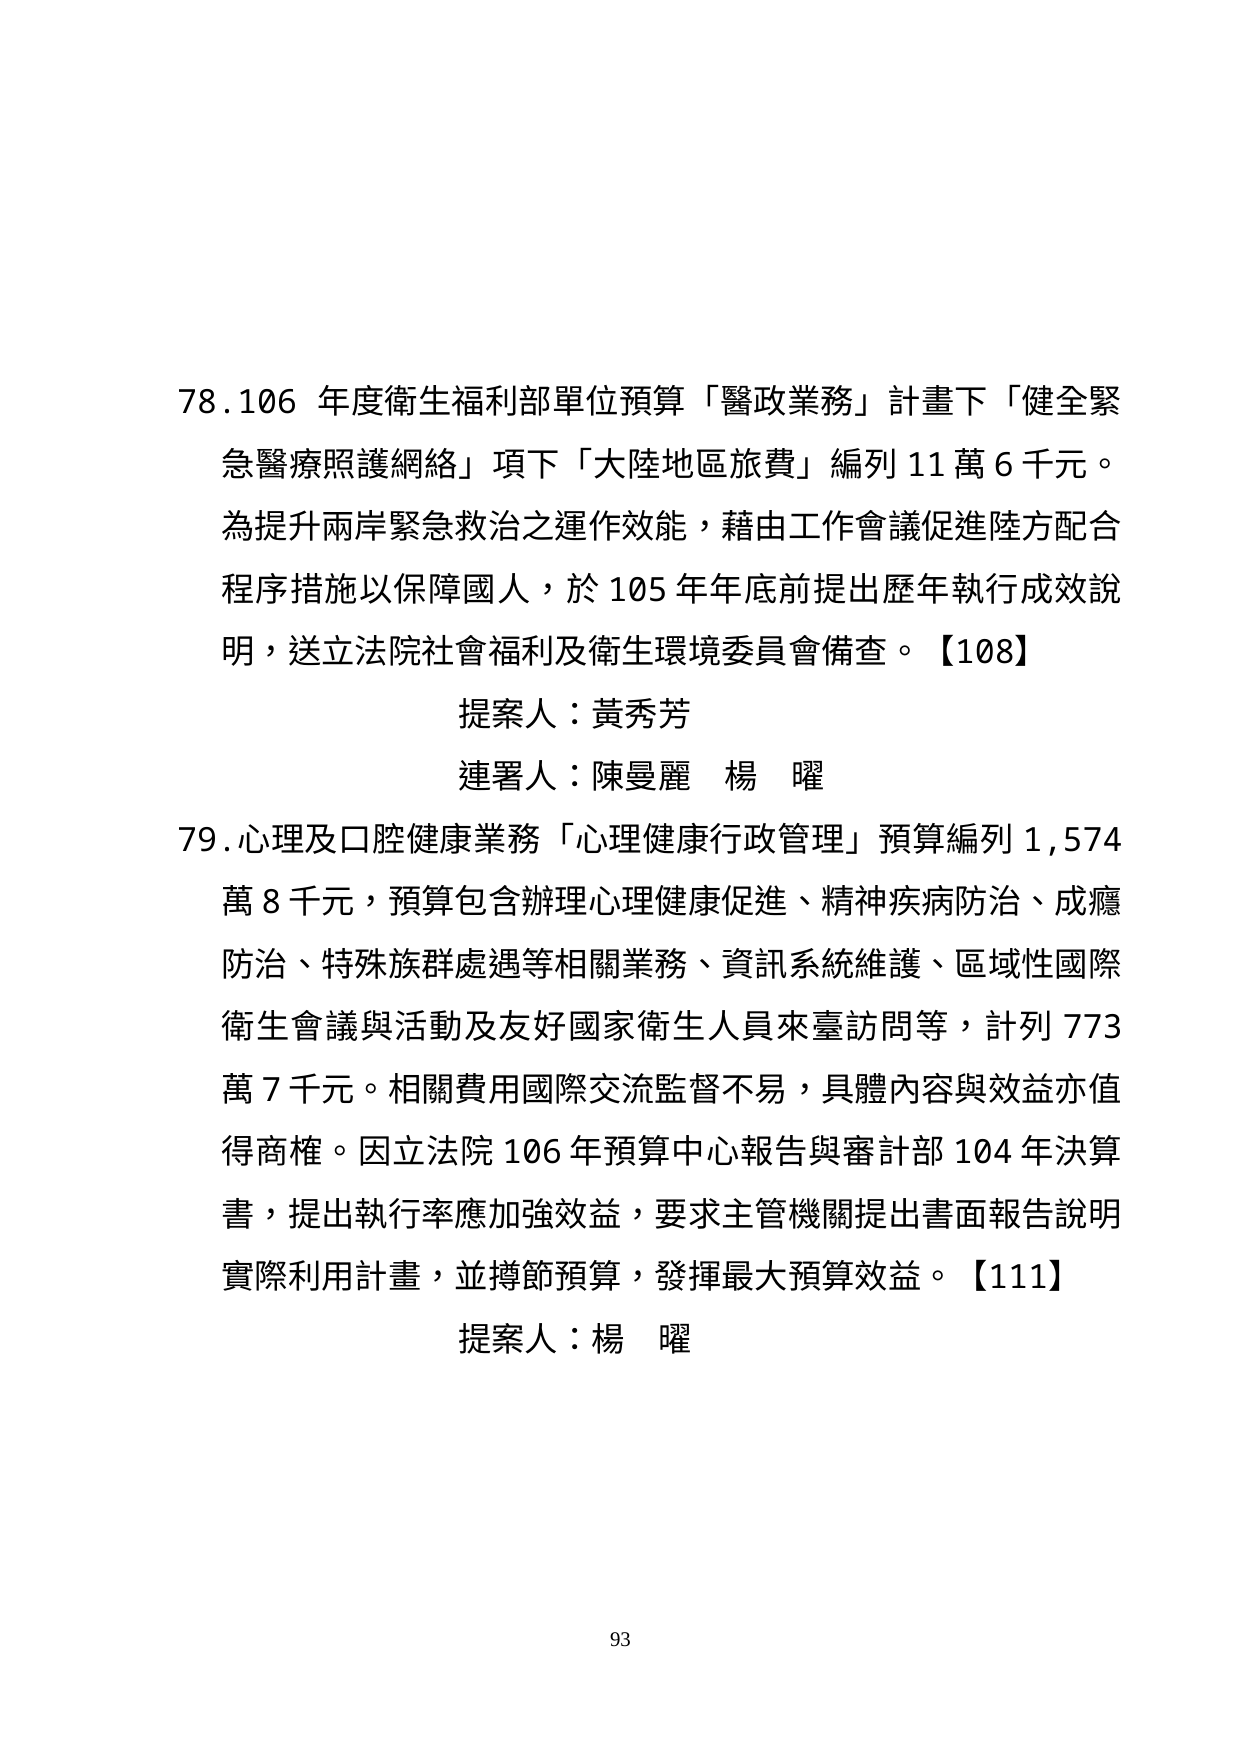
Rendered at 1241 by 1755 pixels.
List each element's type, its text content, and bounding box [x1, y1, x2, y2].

text 79.心理及口腔健康業務「心理健康行政管理」預算編列1,574萬8千元，預算包含辦理心理健康促進、精神疾病防治、成癮防治、特殊族群處遇等相關業務、資訊系統維護、區域性國際衛生會議與活動及友好國家衛生人員來臺訪問等，計列773萬7千元。相關費用國際交流監督不易，具體內容與效益亦值得商榷。因立法院106年預算中心報告與審計部104年決算書，提出執行率應加強效益，要求主管機關提出書面報告說明實際利用計畫，並撙節預算，發揮最大預算效益。【111】 [177, 795, 1122, 1295]
text 連署人：陳曼麗 楊 曜 [118, 733, 1122, 795]
text 提案人：黃秀芳 [118, 670, 1122, 733]
text 提案人：楊 曜 [118, 1295, 1122, 1358]
text 78.106 年度衛生福利部單位預算「醫政業務」計畫下「健全緊急醫療照護網絡」項下「大陸地區旅費」編列11萬6千元。為提升兩岸緊急救治之運作效能，藉由工作會議促進陸方配合程序措施以保障國人，於105年年底前提出歷年執行成效說明，送立法院社會福利及衛生環境委員會備查。【108】 [177, 358, 1122, 670]
